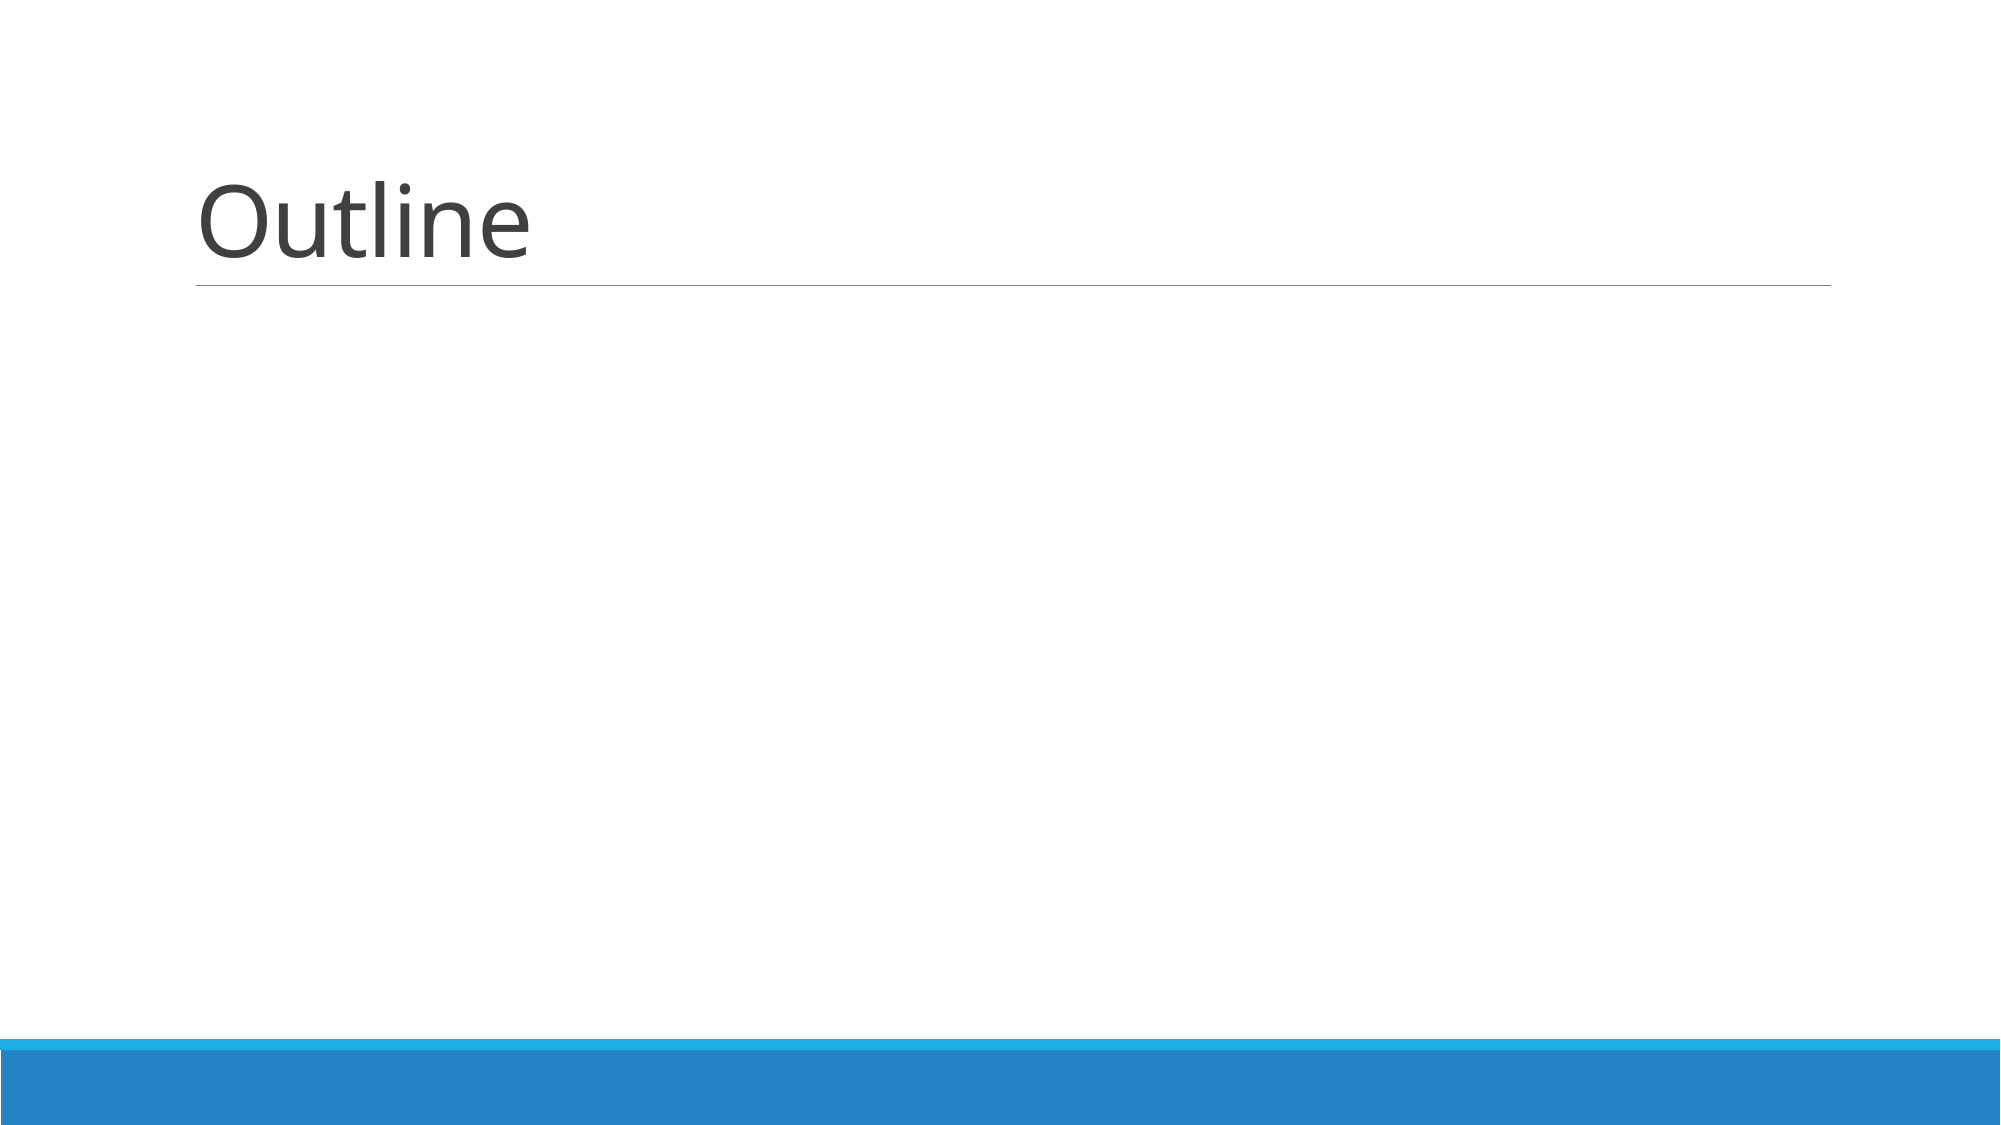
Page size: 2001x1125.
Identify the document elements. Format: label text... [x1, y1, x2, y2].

title Outline [180, 47, 1831, 286]
